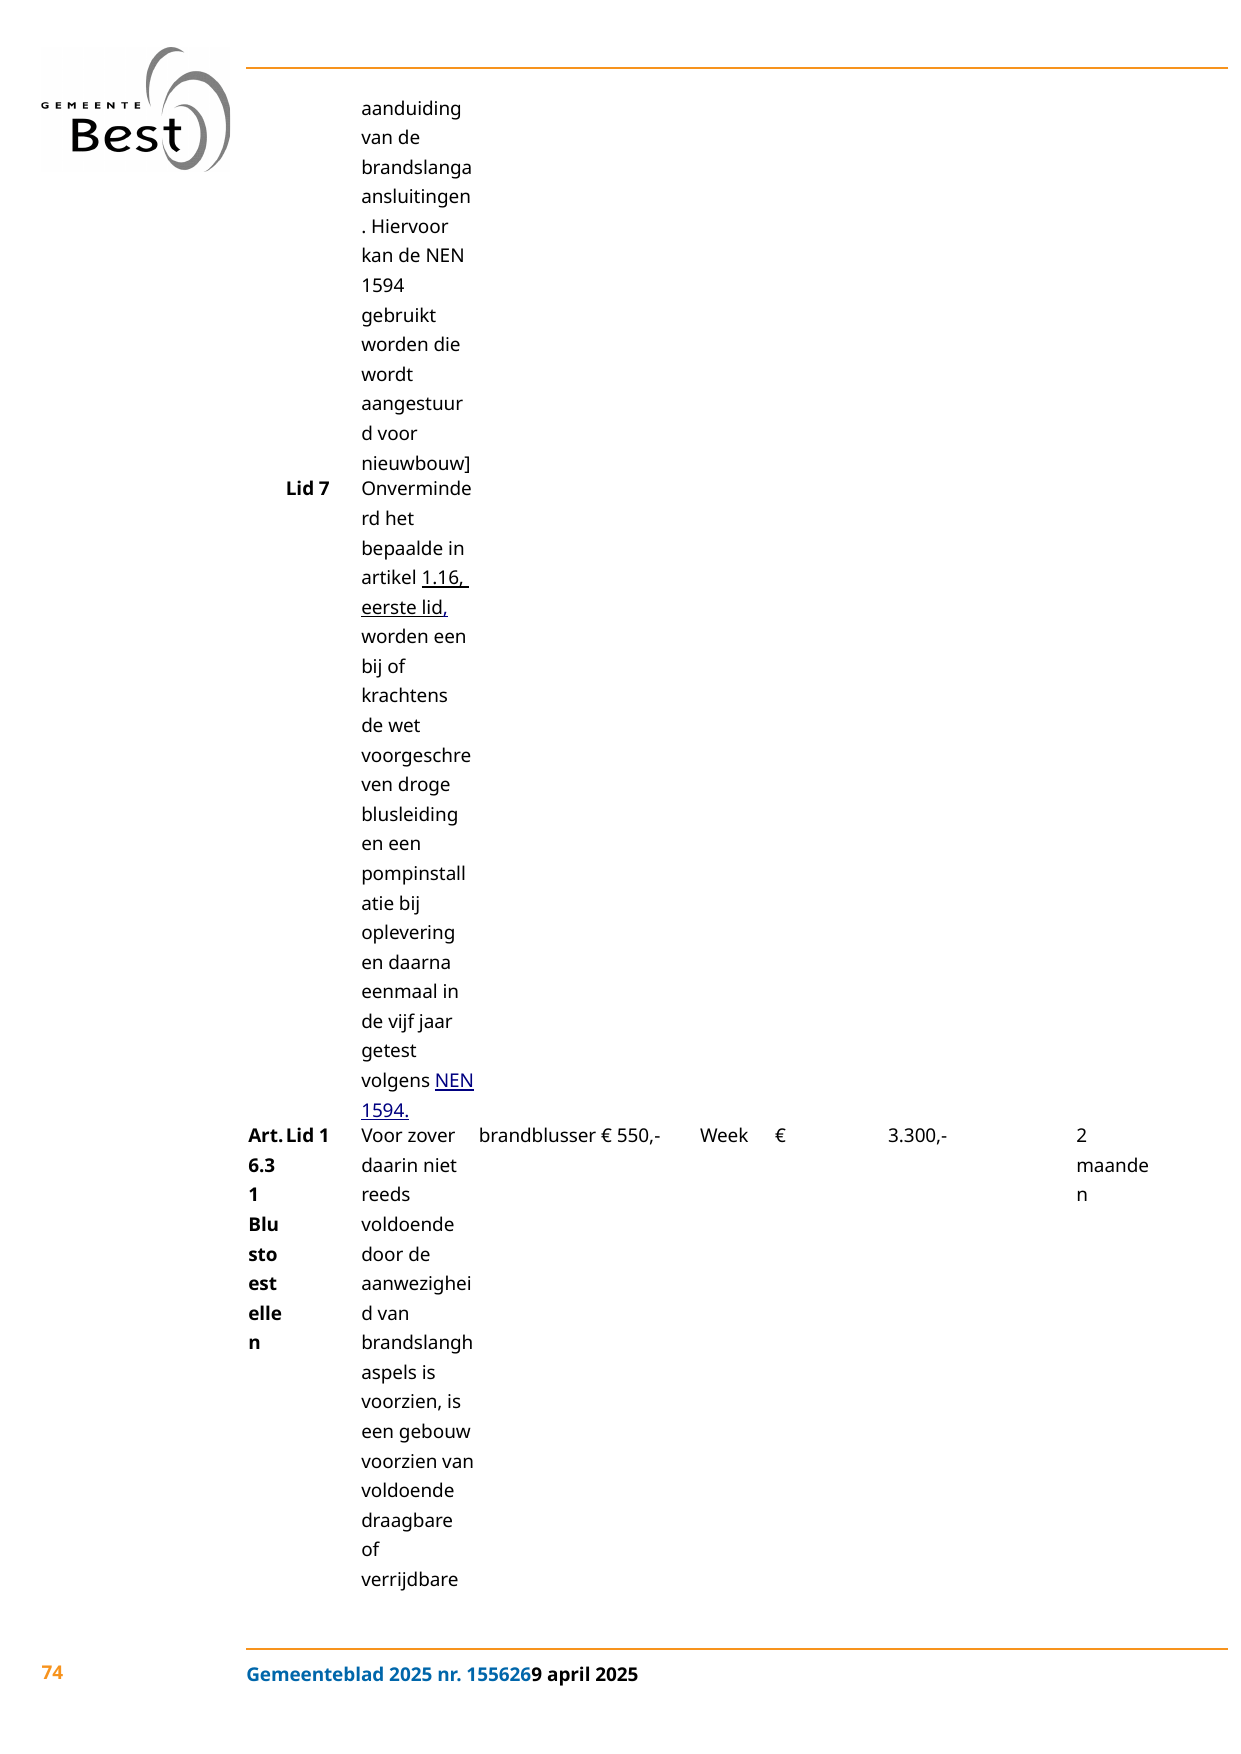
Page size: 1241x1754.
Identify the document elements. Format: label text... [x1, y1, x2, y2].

table_cell Week [700, 1123, 775, 1592]
table_cell Onverminderd het bepaalde in artikel 1.16, eerste lid, worden een bij of krachtens de wet voorgeschreven droge blusleiding en een pompinstallatie bij oplevering en daarna eenmaal in de vijf jaar getest volgens NEN 1594. [361, 476, 474, 1122]
table_cell [248, 95, 286, 1122]
table_cell [775, 95, 888, 1122]
table_cell aanduiding van de brandslangaansluitingen. Hiervoor kan de NEN 1594 gebruikt worden die wordt aangestuurd voor nieuwbouw] [361, 95, 474, 476]
table_cell Voor zover daarin niet reeds voldoende door de aanwezigheid van brandslanghaspels is voorzien, is een gebouw voorzien van voldoende draagbare of verrijdbare [361, 1123, 474, 1592]
table_cell [1076, 95, 1152, 1122]
table_cell 3.300,- [888, 1123, 1076, 1592]
table_cell € [775, 1123, 888, 1592]
table_cell [286, 95, 361, 476]
table_cell Lid 7 [286, 476, 361, 1122]
table_cell Art. 6.31 Blustoestellen [248, 1123, 286, 1592]
table_cell [700, 95, 775, 1122]
table_cell [888, 95, 1076, 1122]
table_cell 2 maanden [1076, 1123, 1152, 1592]
table_cell brandblusser € 550,- [474, 1123, 700, 1592]
picture [41, 47, 231, 172]
table_cell [474, 95, 700, 1122]
table_cell Lid 1 [286, 1123, 361, 1592]
